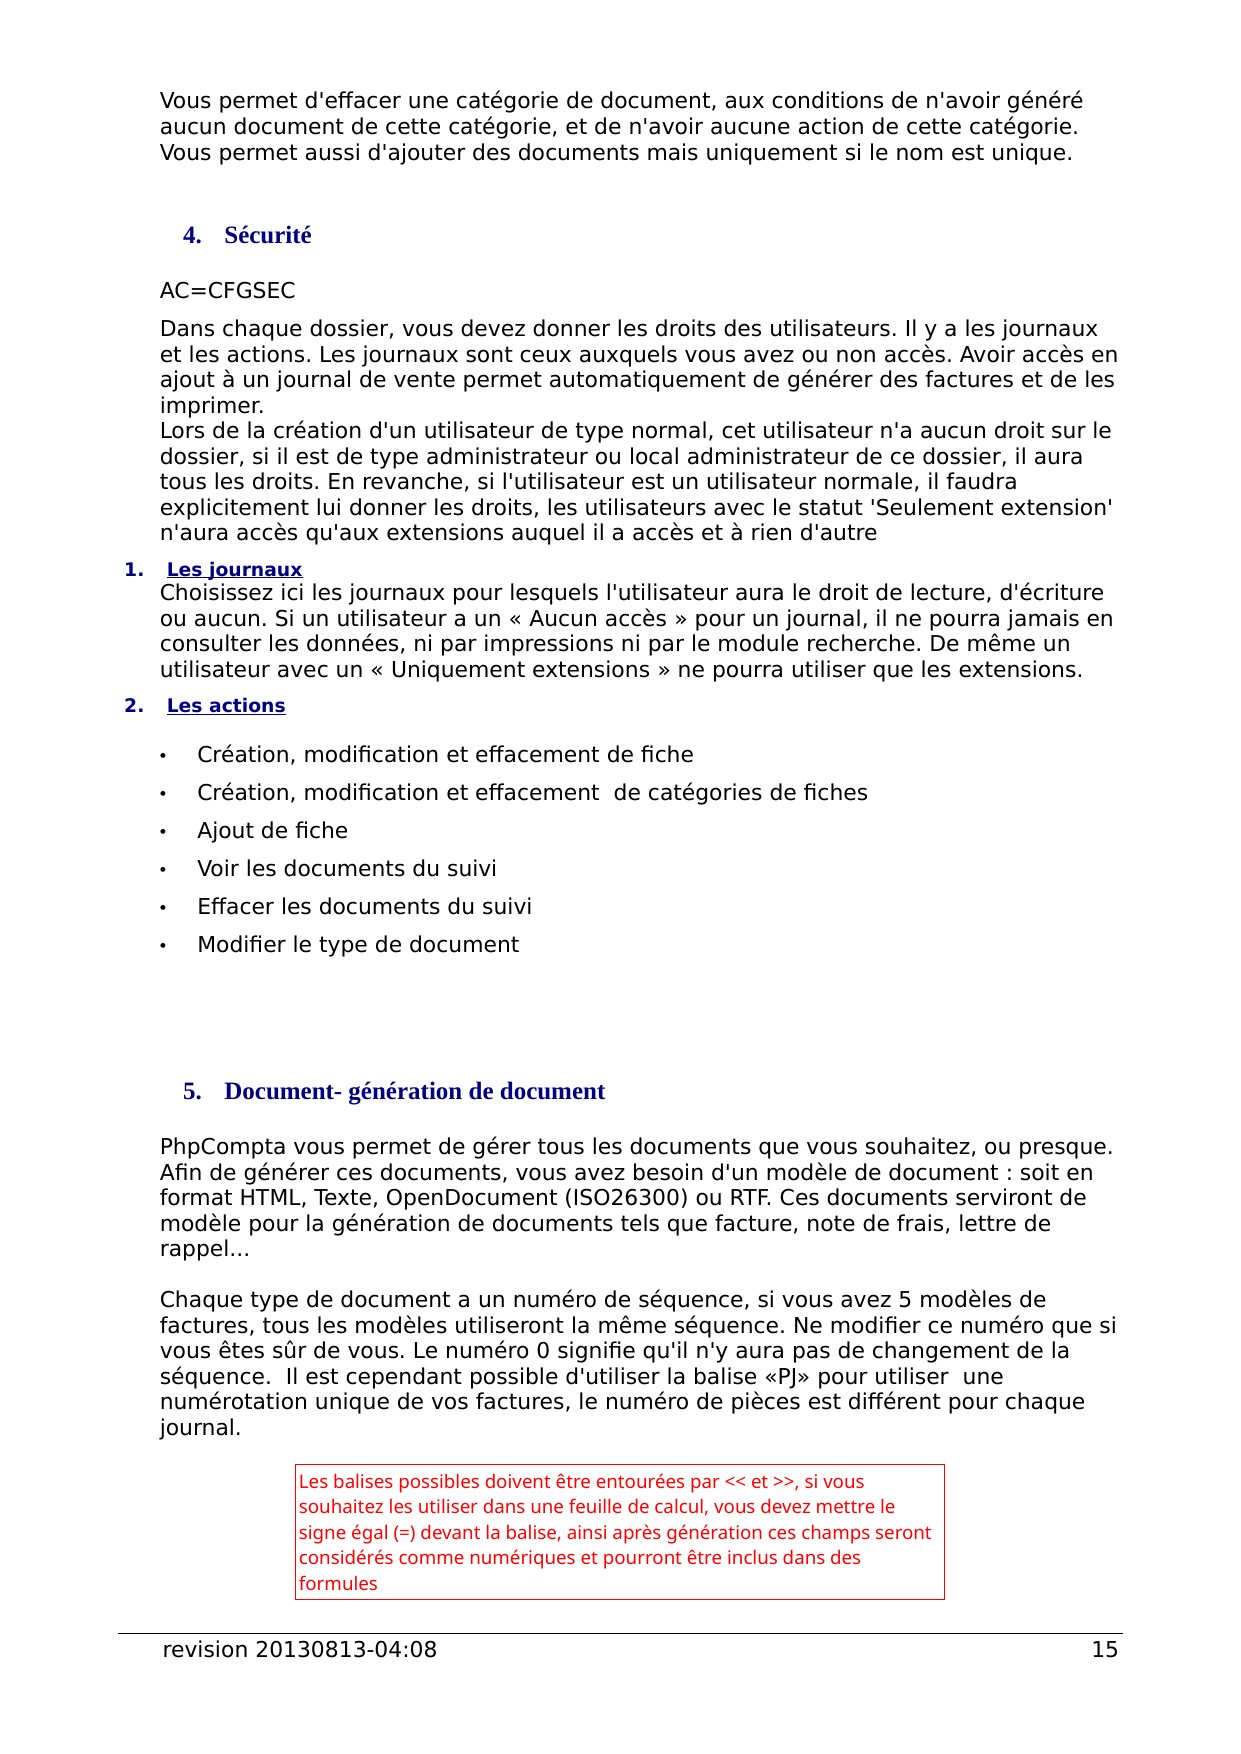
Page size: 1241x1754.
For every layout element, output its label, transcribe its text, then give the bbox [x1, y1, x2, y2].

text Chaque type de document a un numéro de séquence, si vous avez 5 modèles de factures, tous les modèles utiliseront la même séquence. Ne modifier ce numéro que si vous êtes sûr de vous. Le numéro 0 signifie qu'il n'y aura pas de changement de la séquence. Il est cependant possible d'utiliser la balise «PJ» pour utiliser une numérotation unique de vos factures, le numéro de pièces est différent pour chaque journal. [159, 1287, 1123, 1441]
list Création, modification et effacement de catégories de fiches [159, 780, 1123, 806]
subtitle Sécurité [177, 220, 1123, 249]
text Choisissez ici les journaux pour lesquels l'utilisateur aura le droit de lecture, d'écriture ou aucun. Si un utilisateur a un « Aucun accès » pour un journal, il ne pourra jamais en consulter les données, ni par impressions ni par le module recherche. De même un utilisateur avec un « Uniquement extensions » ne pourra utiliser que les extensions. [159, 580, 1123, 682]
list Voir les documents du suivi [159, 856, 1123, 882]
text Vous permet d'effacer une catégorie de document, aux conditions de n'avoir généré aucun document de cette catégorie, et de n'avoir aucune action de cette catégorie. [159, 88, 1123, 139]
list Effacer les documents du suivi [159, 894, 1123, 920]
text Vous permet aussi d'ajouter des documents mais uniquement si le nom est unique. [159, 139, 1123, 165]
text Dans chaque dossier, vous devez donner les droits des utilisateurs. Il y a les journaux et les actions. Les journaux sont ceux auxquels vous avez ou non accès. Avoir accès en ajout à un journal de vente permet automatiquement de générer des factures et de les imprimer. [159, 316, 1123, 418]
list Création, modification et effacement de fiche [159, 742, 1123, 768]
subtitle Les journaux [117, 558, 1123, 580]
text Les balises possibles doivent être entourées par << et >>, si vous souhaitez les utiliser dans une feuille de calcul, vous devez mettre le signe égal (=) devant la balise, ainsi après génération ces champs seront considérés comme numériques et pourront être inclus dans des formules [296, 1465, 944, 1599]
list Modifier le type de document [159, 932, 1123, 958]
list Ajout de fiche [159, 818, 1123, 844]
text AC=CFGSEC [159, 278, 1123, 304]
subtitle Document- génération de document [177, 1076, 1123, 1105]
subtitle Les actions [117, 695, 1123, 717]
text PhpCompta vous permet de gérer tous les documents que vous souhaitez, ou presque. Afin de générer ces documents, vous avez besoin d'un modèle de document : soit en format HTML, Texte, OpenDocument (ISO26300) ou RTF. Ces documents serviront de modèle pour la génération de documents tels que facture, note de frais, lettre de rappel... [159, 1134, 1123, 1262]
text Lors de la création d'un utilisateur de type normal, cet utilisateur n'a aucun droit sur le dossier, si il est de type administrateur ou local administrateur de ce dossier, il aura tous les droits. En revanche, si l'utilisateur est un utilisateur normale, il faudra explicitement lui donner les droits, les utilisateurs avec le statut 'Seulement extension' n'aura accès qu'aux extensions auquel il a accès et à rien d'autre [159, 418, 1123, 546]
